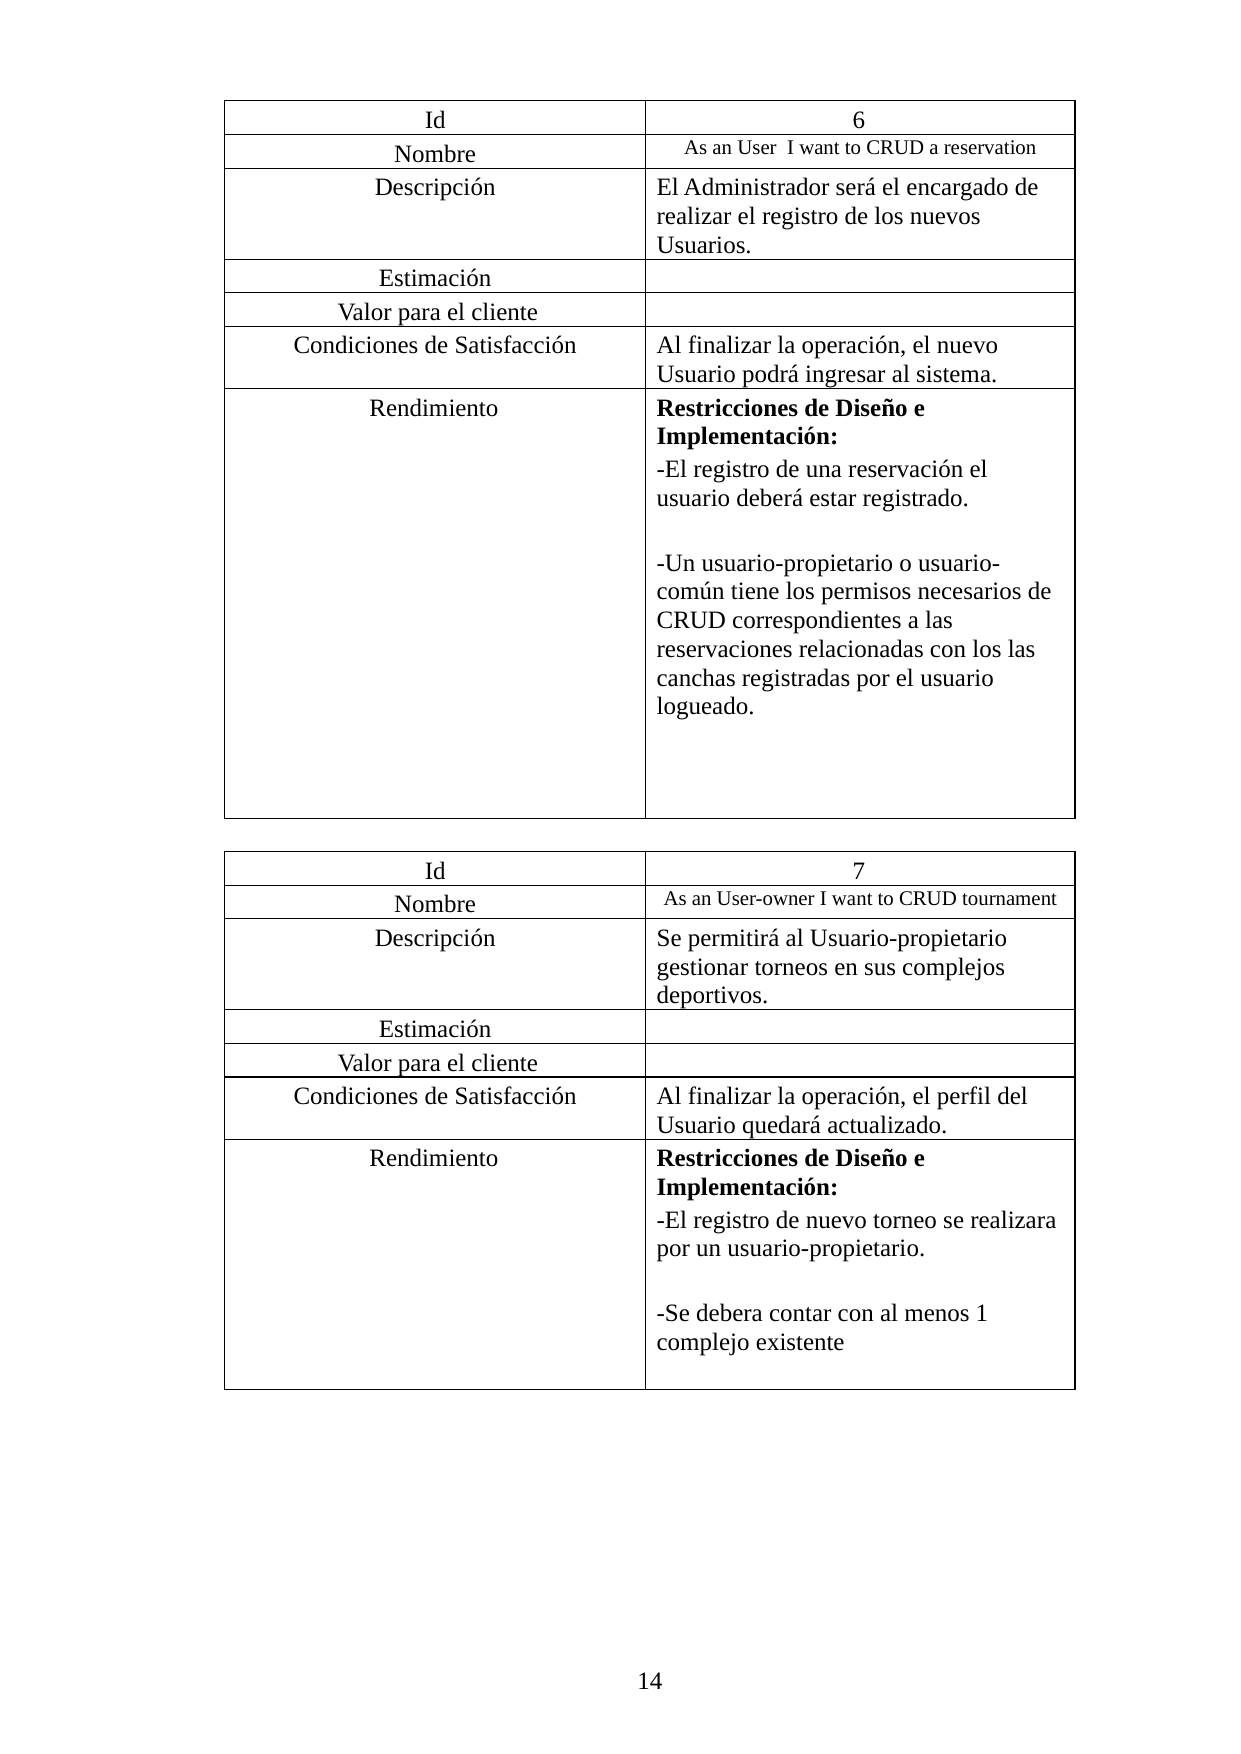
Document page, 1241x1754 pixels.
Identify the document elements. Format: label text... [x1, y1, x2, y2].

table_cell Nombre [225, 886, 645, 918]
table_cell Estimación [225, 1010, 645, 1043]
table_cell Al finalizar la operación, el nuevo Usuario podrá ingresar al sistema. [646, 327, 1074, 388]
table_cell Valor para el cliente [225, 293, 645, 326]
table_cell Descripción [225, 919, 645, 1009]
table_cell As an User-owner I want to CRUD tournament [646, 886, 1074, 918]
table_header Id [225, 101, 645, 134]
table_cell [646, 1044, 1074, 1076]
table_cell Descripción [225, 169, 645, 258]
table_cell As an User I want to CRUD a reservation [646, 135, 1074, 167]
table_header 7 [646, 852, 1074, 885]
table_cell Estimación [225, 260, 645, 292]
table_cell [646, 260, 1074, 292]
table_cell Se permitirá al Usuario-propietario gestionar torneos en sus complejos deportivos. [646, 919, 1074, 1009]
table_cell Restricciones de Diseño e Implementación: -El registro de nuevo torneo se realizara por un usuario-propietario. -Se debera contar con al menos 1 complejo existente [646, 1140, 1074, 1388]
table_cell Condiciones de Satisfacción [225, 1078, 645, 1139]
table_header 6 [646, 101, 1074, 134]
table_cell [646, 293, 1074, 326]
table_cell Al finalizar la operación, el perfil del Usuario quedará actualizado. [646, 1078, 1074, 1139]
table_cell [646, 1010, 1074, 1043]
table_cell Rendimiento [225, 389, 645, 818]
table_cell El Administrador será el encargado de realizar el registro de los nuevos Usuarios. [646, 169, 1074, 258]
table_cell Nombre [225, 135, 645, 167]
table_cell Valor para el cliente [225, 1044, 645, 1076]
table_cell Rendimiento [225, 1140, 645, 1388]
table_header Id [225, 852, 645, 885]
table_cell Condiciones de Satisfacción [225, 327, 645, 388]
table_cell Restricciones de Diseño e Implementación: -El registro de una reservación el usuario deberá estar registrado. -Un usuario-propietario o usuario-común tiene los permisos necesarios de CRUD correspondientes a las reservaciones relacionadas con los las canchas registradas por el usuario logueado. [646, 389, 1074, 818]
